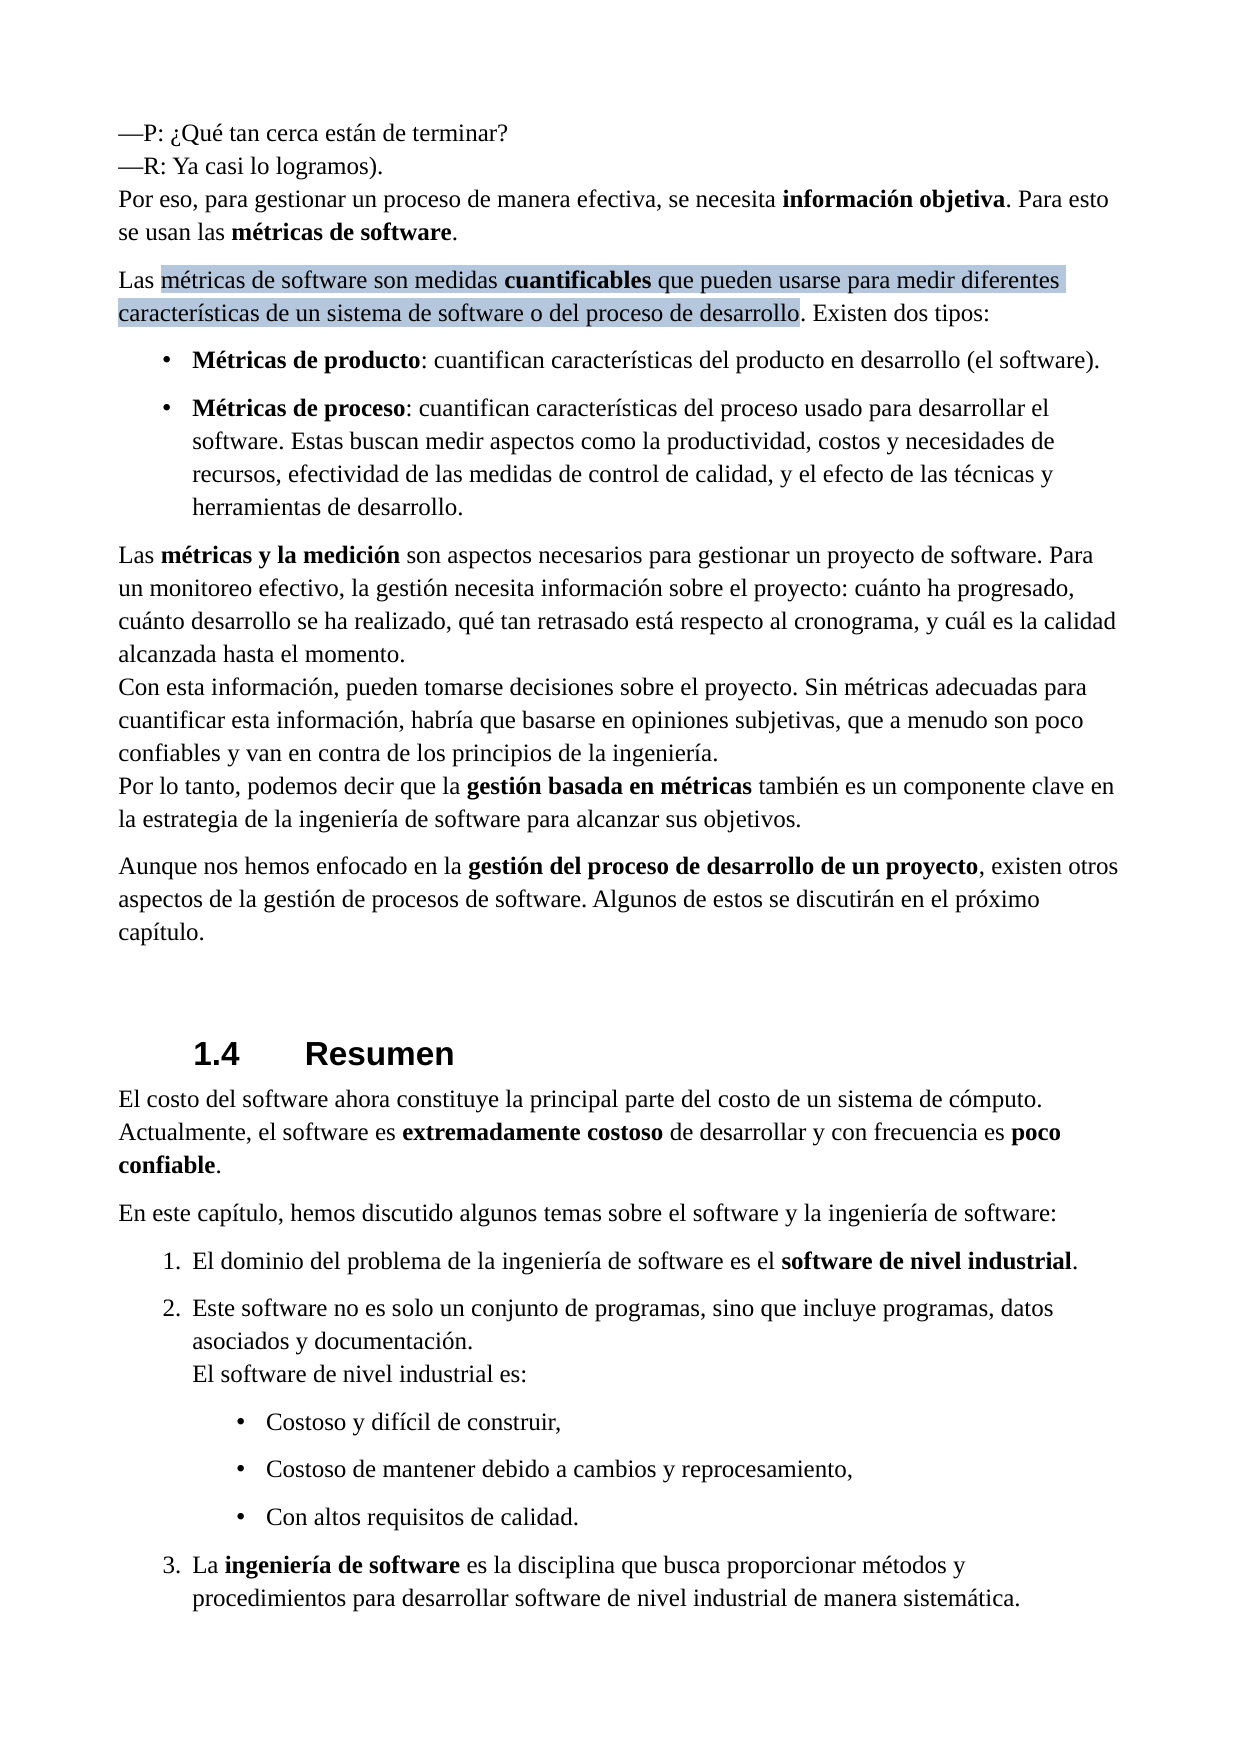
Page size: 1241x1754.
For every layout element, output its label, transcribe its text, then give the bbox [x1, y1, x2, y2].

text Las métricas y la medición son aspectos necesarios para gestionar un proyecto de software. Para un monitoreo efectivo, la gestión necesita información sobre el proyecto: cuánto ha progresado, cuánto desarrollo se ha realizado, qué tan retrasado está respecto al cronograma, y cuál es la calidad alcanzada hasta el momento. Con esta información, pueden tomarse decisiones sobre el proyecto. Sin métricas adecuadas para cuantificar esta información, habría que basarse en opiniones subjetivas, que a menudo son poco confiables y van en contra de los principios de la ingeniería. Por lo tanto, podemos decir que la gestión basada en métricas también es un componente clave en la estrategia de la ingeniería de software para alcanzar sus objetivos. [118, 540, 1122, 833]
list Este software no es solo un conjunto de programas, sino que incluye programas, datos asociados y documentación. El software de nivel industrial es: [162, 1293, 1122, 1388]
text Aunque nos hemos enfocado en la gestión del proceso de desarrollo de un proyecto, existen otros aspectos de la gestión de procesos de software. Algunos de estos se discutirán en el próximo capítulo. [118, 851, 1122, 946]
text En este capítulo, hemos discutido algunos temas sobre el software y la ingeniería de software: [118, 1198, 1122, 1227]
text Las métricas de software son medidas cuantificables que pueden usarse para medir diferentes características de un sistema de software o del proceso de desarrollo. Existen dos tipos: [118, 265, 1122, 327]
list Métricas de proceso: cuantifican características del proceso usado para desarrollar el software. Estas buscan medir aspectos como la productividad, costos y necesidades de recursos, efectividad de las medidas de control de calidad, y el efecto de las técnicas y herramientas de desarrollo. [162, 393, 1122, 521]
list El dominio del problema de la ingeniería de software es el software de nivel industrial. [162, 1246, 1122, 1274]
list Con altos requisitos de calidad. [236, 1502, 1122, 1531]
list Costoso de mantener debido a cambios y reprocesamiento, [236, 1454, 1122, 1483]
subtitle Resumen [193, 1033, 1122, 1072]
text El costo del software ahora constituye la principal parte del costo de un sistema de cómputo. Actualmente, el software es extremadamente costoso de desarrollar y con frecuencia es poco confiable. [118, 1084, 1122, 1179]
text —P: ¿Qué tan cerca están de terminar? —R: Ya casi lo logramos). Por eso, para gestionar un proceso de manera efectiva, se necesita información objetiva. Para esto se usan las métricas de software. [118, 118, 1122, 246]
list Métricas de producto: cuantifican características del producto en desarrollo (el software). [162, 345, 1122, 374]
list Costoso y difícil de construir, [236, 1407, 1122, 1436]
list La ingeniería de software es la disciplina que busca proporcionar métodos y procedimientos para desarrollar software de nivel industrial de manera sistemática. [162, 1550, 1122, 1612]
